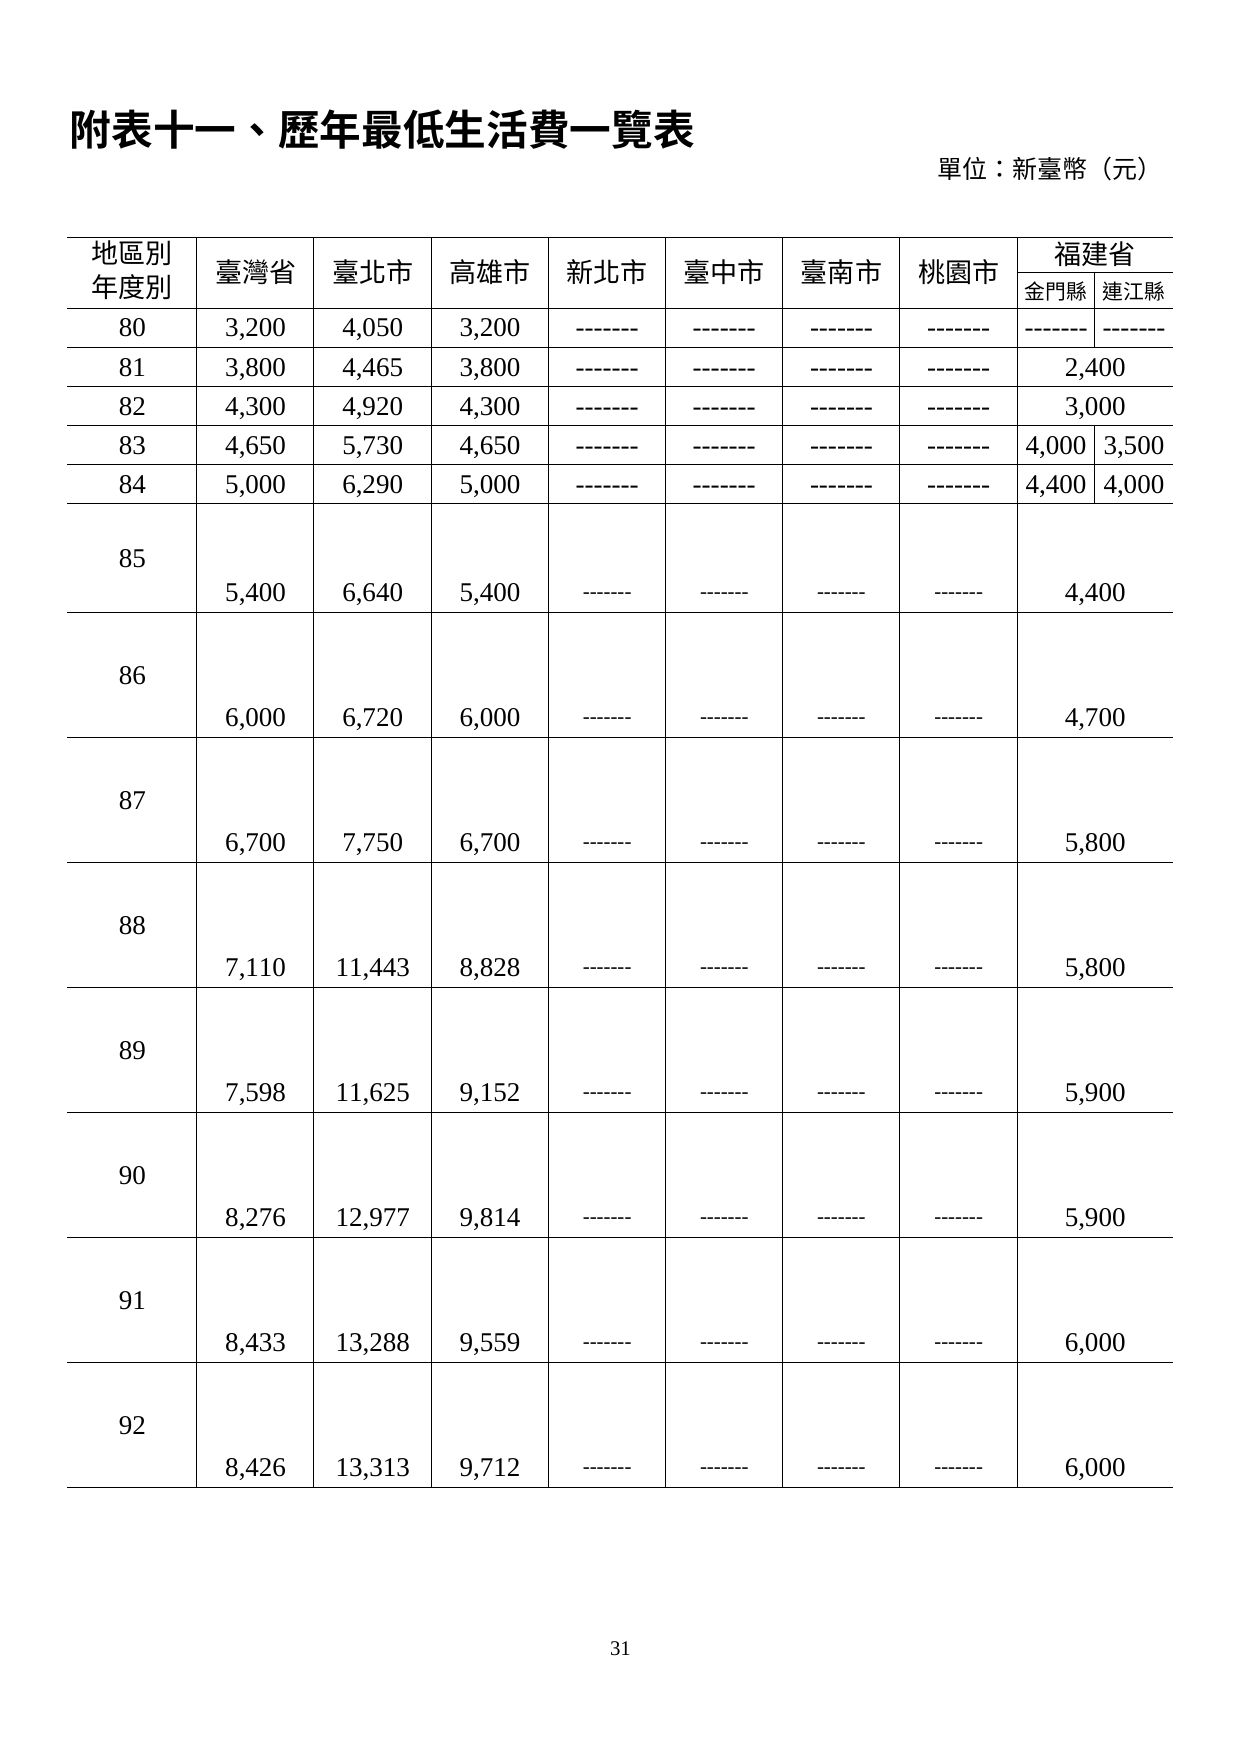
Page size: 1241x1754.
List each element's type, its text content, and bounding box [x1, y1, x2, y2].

table_header 臺北市 [314, 238, 431, 307]
table_cell 6,700 [432, 738, 548, 862]
table_cell ------- [900, 988, 1017, 1112]
table_cell 4,920 [314, 387, 431, 425]
table_cell 6,000 [432, 613, 548, 737]
table_cell 2,400 [1018, 348, 1173, 386]
table_cell ------- [666, 504, 782, 612]
table_cell ------- [549, 1363, 665, 1487]
table_cell 6,000 [1018, 1363, 1173, 1487]
table_cell 7,598 [197, 988, 313, 1112]
table_cell 13,288 [314, 1238, 431, 1362]
table_cell 5,400 [432, 504, 548, 612]
table_cell 8,433 [197, 1238, 313, 1362]
table_cell ------- [783, 738, 899, 862]
table_cell 84 [67, 465, 196, 503]
table_cell ------- [783, 348, 899, 386]
table_cell 6,290 [314, 465, 431, 503]
table_cell ------- [900, 863, 1017, 987]
table_cell 3,200 [197, 309, 313, 347]
table_cell 3,800 [432, 348, 548, 386]
table_cell ------- [900, 1363, 1017, 1487]
table_header 臺灣省 [197, 238, 313, 307]
table_cell 5,730 [314, 426, 431, 464]
table_cell 5,900 [1018, 988, 1173, 1112]
table_cell ------- [666, 465, 782, 503]
table_cell ------- [900, 309, 1017, 347]
table_cell ------- [783, 1113, 899, 1237]
table_cell 4,000 [1095, 465, 1173, 503]
table_cell 4,300 [432, 387, 548, 425]
table_cell 85 [67, 504, 196, 612]
table_cell ------- [783, 426, 899, 464]
table_cell 6,720 [314, 613, 431, 737]
table_cell 4,300 [197, 387, 313, 425]
table_cell ------- [900, 504, 1017, 612]
table_cell ------- [900, 738, 1017, 862]
table_cell 91 [67, 1238, 196, 1362]
table_cell 82 [67, 387, 196, 425]
table_cell 4,400 [1018, 504, 1173, 612]
table_cell ------- [549, 988, 665, 1112]
table_cell ------- [900, 1113, 1017, 1237]
table_cell 12,977 [314, 1113, 431, 1237]
table_cell ------- [666, 738, 782, 862]
table_header 新北市 [549, 238, 665, 307]
table_cell 7,110 [197, 863, 313, 987]
table_cell ------- [1095, 309, 1173, 347]
table_cell 3,200 [432, 309, 548, 347]
table_cell 金門縣 [1018, 273, 1094, 307]
table_cell 9,559 [432, 1238, 548, 1362]
table_cell ------- [666, 1238, 782, 1362]
table_header 臺南市 [783, 238, 899, 307]
table_header 高雄市 [432, 238, 548, 307]
table_cell 9,152 [432, 988, 548, 1112]
table_cell ------- [783, 465, 899, 503]
table_cell ------- [549, 1113, 665, 1237]
table_header 臺中市 [666, 238, 782, 307]
table_cell 年度別 [67, 272, 196, 307]
table_cell ------- [783, 1363, 899, 1487]
table_cell ------- [549, 504, 665, 612]
table_cell 6,000 [1018, 1238, 1173, 1362]
table_cell 6,640 [314, 504, 431, 612]
table_cell 4,400 [1018, 465, 1094, 503]
table_cell ------- [900, 465, 1017, 503]
text 附表十一、歷年最低生活費一覽表 [69, 112, 1052, 154]
table_cell 89 [67, 988, 196, 1112]
table_cell ------- [666, 309, 782, 347]
table_cell ------- [900, 426, 1017, 464]
table_cell ------- [549, 863, 665, 987]
table_cell 6,000 [197, 613, 313, 737]
table_cell 連江縣 [1095, 273, 1173, 307]
table_cell 13,313 [314, 1363, 431, 1487]
table_cell 5,800 [1018, 863, 1173, 987]
table_cell 5,000 [432, 465, 548, 503]
table_cell 86 [67, 613, 196, 737]
table_cell 5,900 [1018, 1113, 1173, 1237]
table_cell 90 [67, 1113, 196, 1237]
table_cell 4,000 [1018, 426, 1094, 464]
table_cell 5,000 [197, 465, 313, 503]
table_cell ------- [666, 426, 782, 464]
table_cell ------- [900, 1238, 1017, 1362]
table_cell ------- [783, 1238, 899, 1362]
table_cell 5,800 [1018, 738, 1173, 862]
table_cell 92 [67, 1363, 196, 1487]
table_cell ------- [549, 613, 665, 737]
text 單位：新臺幣（元） [187, 154, 1162, 185]
table_cell 88 [67, 863, 196, 987]
table_cell 3,500 [1095, 426, 1173, 464]
table_cell ------- [666, 348, 782, 386]
table_cell ------- [549, 387, 665, 425]
table_header 地區別 [67, 238, 196, 272]
table_header 福建省 [1018, 238, 1173, 272]
table_cell 7,750 [314, 738, 431, 862]
table_cell 87 [67, 738, 196, 862]
table_cell 5,400 [197, 504, 313, 612]
table_cell ------- [549, 738, 665, 862]
table_cell ------- [666, 1113, 782, 1237]
table_cell 4,650 [197, 426, 313, 464]
table_cell ------- [1018, 309, 1094, 347]
table_cell 4,650 [432, 426, 548, 464]
table_cell ------- [783, 613, 899, 737]
table_cell ------- [783, 863, 899, 987]
table_cell 4,465 [314, 348, 431, 386]
table_cell ------- [783, 988, 899, 1112]
table_cell ------- [549, 348, 665, 386]
table_cell ------- [549, 465, 665, 503]
table_cell 6,700 [197, 738, 313, 862]
table_cell 4,050 [314, 309, 431, 347]
table_header 桃園市 [900, 238, 1017, 307]
table_cell ------- [549, 309, 665, 347]
table_cell 9,814 [432, 1113, 548, 1237]
table_cell 4,700 [1018, 613, 1173, 737]
table_cell 9,712 [432, 1363, 548, 1487]
table_cell ------- [900, 613, 1017, 737]
table_cell 3,000 [1018, 387, 1173, 425]
table_cell 83 [67, 426, 196, 464]
table_cell ------- [783, 504, 899, 612]
table_cell 11,625 [314, 988, 431, 1112]
table_cell 11,443 [314, 863, 431, 987]
table_cell ------- [900, 387, 1017, 425]
table_cell ------- [666, 613, 782, 737]
table_cell 3,800 [197, 348, 313, 386]
table_cell ------- [783, 387, 899, 425]
table_cell 8,828 [432, 863, 548, 987]
table_cell 80 [67, 309, 196, 347]
table_cell ------- [549, 1238, 665, 1362]
table_cell ------- [900, 348, 1017, 386]
table_cell ------- [666, 988, 782, 1112]
table_cell ------- [549, 426, 665, 464]
table_cell ------- [666, 387, 782, 425]
table_cell ------- [666, 863, 782, 987]
table_cell 8,276 [197, 1113, 313, 1237]
table_cell ------- [783, 309, 899, 347]
table_cell 8,426 [197, 1363, 313, 1487]
table_cell 81 [67, 348, 196, 386]
table_cell ------- [666, 1363, 782, 1487]
